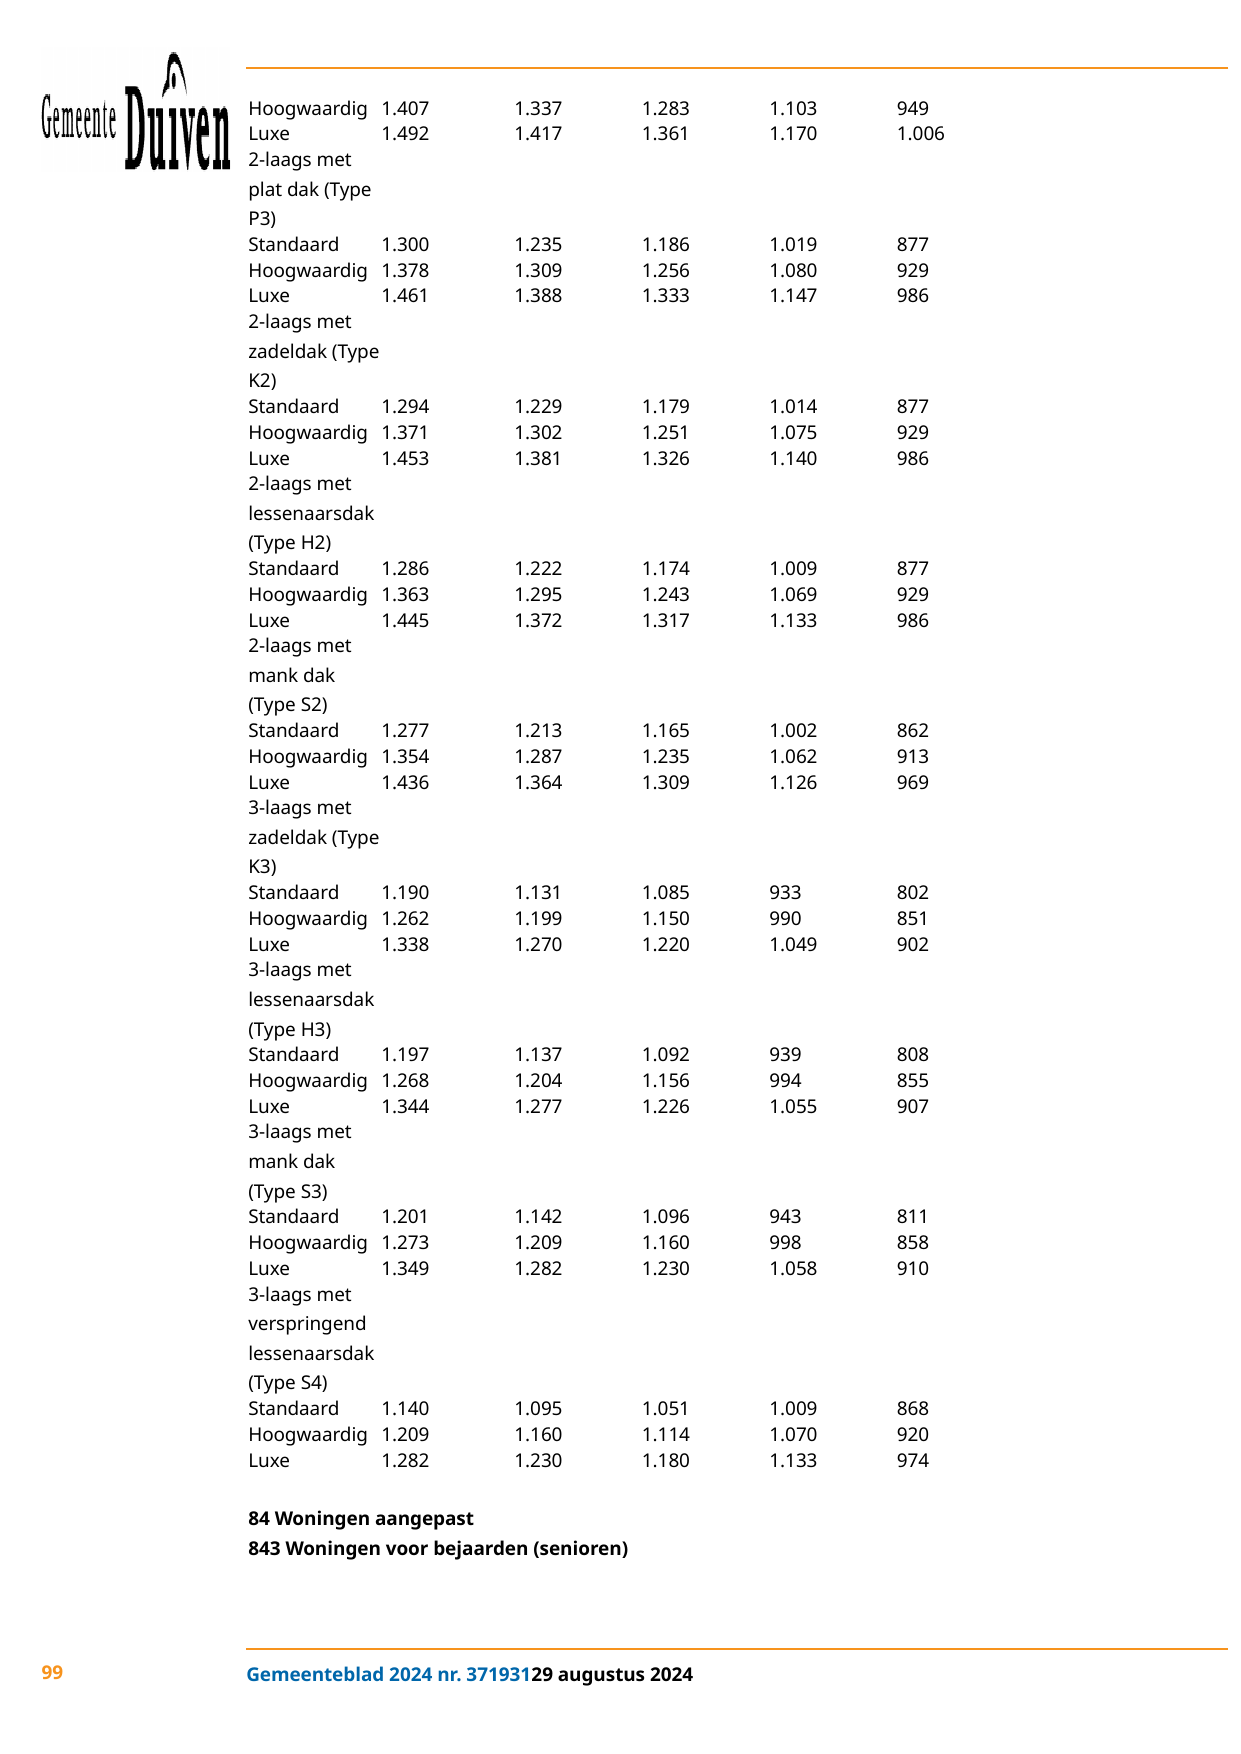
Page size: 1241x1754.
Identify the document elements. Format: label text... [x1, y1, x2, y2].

table_cell [769, 1119, 897, 1204]
table_cell 1.085 [642, 880, 769, 905]
table_cell [1024, 121, 1152, 146]
picture [41, 47, 231, 172]
table_cell 1.364 [514, 769, 642, 794]
table_cell [1024, 445, 1152, 470]
table_cell 1.150 [642, 905, 769, 931]
table_cell Hoogwaardig [248, 743, 381, 769]
table_cell 855 [897, 1067, 1024, 1093]
table_cell 1.131 [514, 880, 642, 905]
table_cell 1.069 [769, 581, 897, 607]
table_cell [769, 470, 897, 555]
table_cell 2-laags met zadeldak (Type K2) [248, 308, 381, 393]
table_cell 1.277 [381, 718, 514, 743]
table_cell [381, 795, 514, 879]
table_cell 1.230 [514, 1447, 642, 1472]
table_cell [1024, 1204, 1152, 1229]
table_cell [1024, 146, 1152, 231]
table_cell 1.436 [381, 769, 514, 794]
table_cell 1.286 [381, 555, 514, 581]
table_cell [642, 795, 769, 879]
table_cell Hoogwaardig [248, 1229, 381, 1255]
table_cell [769, 633, 897, 717]
table_cell 1.140 [769, 445, 897, 470]
table_cell Luxe [248, 1447, 381, 1472]
table_cell [1024, 581, 1152, 607]
table_cell 1.226 [642, 1093, 769, 1119]
table_cell 1.317 [642, 607, 769, 632]
table_cell Standaard [248, 1042, 381, 1067]
table_cell [514, 795, 642, 879]
table_cell 1.070 [769, 1421, 897, 1447]
table_cell 994 [769, 1067, 897, 1093]
table_cell 868 [897, 1395, 1024, 1421]
table_cell 949 [897, 95, 1024, 121]
table_cell [1024, 1093, 1152, 1119]
table_cell 1.344 [381, 1093, 514, 1119]
table_cell [642, 1281, 769, 1395]
table_cell [381, 957, 514, 1042]
table_cell 1.209 [514, 1229, 642, 1255]
table_cell 1.180 [642, 1447, 769, 1472]
table_cell Luxe [248, 769, 381, 794]
table_cell 1.302 [514, 419, 642, 445]
table_cell 1.388 [514, 283, 642, 308]
table_cell 1.137 [514, 1042, 642, 1067]
table_cell 1.417 [514, 121, 642, 146]
table_cell [1024, 633, 1152, 717]
table_cell 3-laags met lessenaarsdak (Type H3) [248, 957, 381, 1042]
table_cell 986 [897, 283, 1024, 308]
table_cell 1.262 [381, 905, 514, 931]
table_cell 1.103 [769, 95, 897, 121]
table_cell [897, 633, 1024, 717]
table_cell 1.363 [381, 581, 514, 607]
table_cell 1.092 [642, 1042, 769, 1067]
table_cell [1024, 1281, 1152, 1395]
table_cell Luxe [248, 607, 381, 632]
table_cell Standaard [248, 1204, 381, 1229]
table_cell [1024, 257, 1152, 283]
text 84 Woningen aangepast [248, 1505, 1152, 1531]
table_cell [1024, 1421, 1152, 1447]
table_cell 1.361 [642, 121, 769, 146]
table_cell [1024, 743, 1152, 769]
table_cell Luxe [248, 121, 381, 146]
table_cell 1.080 [769, 257, 897, 283]
table_cell 1.075 [769, 419, 897, 445]
table_cell Hoogwaardig [248, 1067, 381, 1093]
table_cell Standaard [248, 231, 381, 257]
table_cell [1024, 1395, 1152, 1421]
table_cell 1.179 [642, 393, 769, 419]
table_cell 939 [769, 1042, 897, 1067]
table_cell 1.309 [642, 769, 769, 794]
table_cell 1.337 [514, 95, 642, 121]
table_cell [642, 146, 769, 231]
table_cell 1.461 [381, 283, 514, 308]
table_cell [642, 308, 769, 393]
table_cell 1.294 [381, 393, 514, 419]
table_cell 811 [897, 1204, 1024, 1229]
table_cell 1.326 [642, 445, 769, 470]
table_cell 1.009 [769, 1395, 897, 1421]
table_cell 913 [897, 743, 1024, 769]
table_cell [1024, 393, 1152, 419]
table_cell [897, 957, 1024, 1042]
table_cell [381, 146, 514, 231]
table_cell [1024, 718, 1152, 743]
table_cell 1.222 [514, 555, 642, 581]
table_cell 1.006 [897, 121, 1024, 146]
table_cell 1.160 [514, 1421, 642, 1447]
table_cell Standaard [248, 880, 381, 905]
table_cell 1.283 [642, 95, 769, 121]
table_cell Hoogwaardig [248, 905, 381, 931]
table_cell 1.019 [769, 231, 897, 257]
table_cell 1.133 [769, 607, 897, 632]
table_cell [514, 1281, 642, 1395]
table_cell [1024, 470, 1152, 555]
table_cell 1.270 [514, 931, 642, 957]
table_cell [1024, 607, 1152, 632]
table_cell 2-laags met plat dak (Type P3) [248, 146, 381, 231]
table_cell 969 [897, 769, 1024, 794]
table_cell [897, 308, 1024, 393]
table_cell 1.147 [769, 283, 897, 308]
table_cell Standaard [248, 393, 381, 419]
table_cell [1024, 1447, 1152, 1472]
table_cell [1024, 95, 1152, 121]
table_cell Luxe [248, 445, 381, 470]
table_cell [1024, 769, 1152, 794]
table_cell 1.338 [381, 931, 514, 957]
table_cell Hoogwaardig [248, 95, 381, 121]
table_cell [1024, 880, 1152, 905]
table_cell 1.160 [642, 1229, 769, 1255]
table_cell [1024, 283, 1152, 308]
table_cell [1024, 1229, 1152, 1255]
table_cell 1.235 [514, 231, 642, 257]
table_cell [1024, 1042, 1152, 1067]
table_cell 1.140 [381, 1395, 514, 1421]
table_cell Hoogwaardig [248, 1421, 381, 1447]
table_cell 1.273 [381, 1229, 514, 1255]
table_cell 1.287 [514, 743, 642, 769]
table_cell 1.009 [769, 555, 897, 581]
table_cell 1.002 [769, 718, 897, 743]
table_cell [642, 633, 769, 717]
table_cell [642, 470, 769, 555]
table_cell 1.199 [514, 905, 642, 931]
table_cell 1.062 [769, 743, 897, 769]
table_cell [1024, 931, 1152, 957]
table_cell 3-laags met zadeldak (Type K3) [248, 795, 381, 879]
table_cell [1024, 555, 1152, 581]
table_cell 933 [769, 880, 897, 905]
table_cell [381, 470, 514, 555]
table_cell Hoogwaardig [248, 581, 381, 607]
table_cell [897, 1281, 1024, 1395]
table_cell 1.174 [642, 555, 769, 581]
table_cell [1024, 795, 1152, 879]
table_cell Hoogwaardig [248, 257, 381, 283]
table_cell 1.133 [769, 1447, 897, 1472]
table_cell 1.268 [381, 1067, 514, 1093]
table_cell 1.058 [769, 1255, 897, 1281]
table_cell [1024, 905, 1152, 931]
table_cell Luxe [248, 1255, 381, 1281]
table_cell [514, 146, 642, 231]
table_cell [642, 957, 769, 1042]
table_cell 907 [897, 1093, 1024, 1119]
table_cell 3-laags met mank dak (Type S3) [248, 1119, 381, 1204]
table_cell 1.381 [514, 445, 642, 470]
table_cell 920 [897, 1421, 1024, 1447]
table_cell Standaard [248, 1395, 381, 1421]
table_cell [514, 308, 642, 393]
table_cell [1024, 1067, 1152, 1093]
table_cell 1.372 [514, 607, 642, 632]
table_cell 1.204 [514, 1067, 642, 1093]
table_cell 877 [897, 231, 1024, 257]
table_cell 1.243 [642, 581, 769, 607]
table_cell Luxe [248, 931, 381, 957]
table_cell Standaard [248, 718, 381, 743]
table_cell 1.235 [642, 743, 769, 769]
table_cell [514, 1119, 642, 1204]
table_cell [514, 957, 642, 1042]
table_cell 986 [897, 607, 1024, 632]
table_cell 808 [897, 1042, 1024, 1067]
table_cell Luxe [248, 283, 381, 308]
table_cell 1.170 [769, 121, 897, 146]
table_cell 1.309 [514, 257, 642, 283]
table_cell 2-laags met mank dak (Type S2) [248, 633, 381, 717]
table_cell 1.445 [381, 607, 514, 632]
table_cell 1.165 [642, 718, 769, 743]
table_cell 1.201 [381, 1204, 514, 1229]
table_cell 1.049 [769, 931, 897, 957]
table_cell 1.300 [381, 231, 514, 257]
table_cell 1.251 [642, 419, 769, 445]
table_cell 1.333 [642, 283, 769, 308]
table_cell [769, 1281, 897, 1395]
table_cell 1.055 [769, 1093, 897, 1119]
table_cell 1.096 [642, 1204, 769, 1229]
table_cell [381, 308, 514, 393]
table_cell 1.126 [769, 769, 897, 794]
table_cell 3-laags met verspringend lessenaarsdak (Type S4) [248, 1281, 381, 1395]
table_cell 1.190 [381, 880, 514, 905]
table_cell 1.295 [514, 581, 642, 607]
table_cell [1024, 1255, 1152, 1281]
table_cell [381, 1119, 514, 1204]
table_cell 1.256 [642, 257, 769, 283]
table_cell [514, 633, 642, 717]
table_cell [1024, 231, 1152, 257]
table_cell 1.229 [514, 393, 642, 419]
table_cell 1.378 [381, 257, 514, 283]
table_cell 858 [897, 1229, 1024, 1255]
table_cell [769, 308, 897, 393]
table_cell 862 [897, 718, 1024, 743]
table_cell 1.492 [381, 121, 514, 146]
table_cell [514, 470, 642, 555]
table_cell 1.230 [642, 1255, 769, 1281]
table_cell 1.282 [514, 1255, 642, 1281]
table_cell [1024, 1119, 1152, 1204]
table_cell 974 [897, 1447, 1024, 1472]
table_cell Hoogwaardig [248, 419, 381, 445]
table_cell Standaard [248, 555, 381, 581]
table_cell [769, 957, 897, 1042]
table_cell [897, 795, 1024, 879]
table_cell 1.197 [381, 1042, 514, 1067]
table_cell 877 [897, 393, 1024, 419]
table_cell 998 [769, 1229, 897, 1255]
table_cell [1024, 308, 1152, 393]
table_cell 1.453 [381, 445, 514, 470]
table_cell 802 [897, 880, 1024, 905]
table_cell 2-laags met lessenaarsdak (Type H2) [248, 470, 381, 555]
table_cell 902 [897, 931, 1024, 957]
table_cell 1.209 [381, 1421, 514, 1447]
table_cell 929 [897, 257, 1024, 283]
table_cell 990 [769, 905, 897, 931]
table_cell [897, 470, 1024, 555]
text 843 Woningen voor bejaarden (senioren) [248, 1535, 1152, 1561]
table_cell 1.213 [514, 718, 642, 743]
table_cell 929 [897, 581, 1024, 607]
table_cell [897, 1119, 1024, 1204]
table_cell 1.051 [642, 1395, 769, 1421]
table_cell 929 [897, 419, 1024, 445]
table_cell 1.095 [514, 1395, 642, 1421]
table_cell Luxe [248, 1093, 381, 1119]
table_cell [1024, 419, 1152, 445]
table_cell 1.277 [514, 1093, 642, 1119]
table_cell 986 [897, 445, 1024, 470]
table_cell 877 [897, 555, 1024, 581]
table_cell 1.407 [381, 95, 514, 121]
table_cell 1.371 [381, 419, 514, 445]
table_cell [381, 1281, 514, 1395]
table_cell 1.354 [381, 743, 514, 769]
table_cell 1.014 [769, 393, 897, 419]
table_cell 1.349 [381, 1255, 514, 1281]
table_cell 1.220 [642, 931, 769, 957]
table_cell [381, 633, 514, 717]
table_cell [1024, 957, 1152, 1042]
table_cell [769, 146, 897, 231]
table_cell 910 [897, 1255, 1024, 1281]
table_cell 1.282 [381, 1447, 514, 1472]
table_cell [642, 1119, 769, 1204]
table_cell 1.156 [642, 1067, 769, 1093]
table_cell 851 [897, 905, 1024, 931]
table_cell [769, 795, 897, 879]
table_cell 1.114 [642, 1421, 769, 1447]
table_cell [897, 146, 1024, 231]
table_cell 943 [769, 1204, 897, 1229]
table_cell 1.186 [642, 231, 769, 257]
table_cell 1.142 [514, 1204, 642, 1229]
